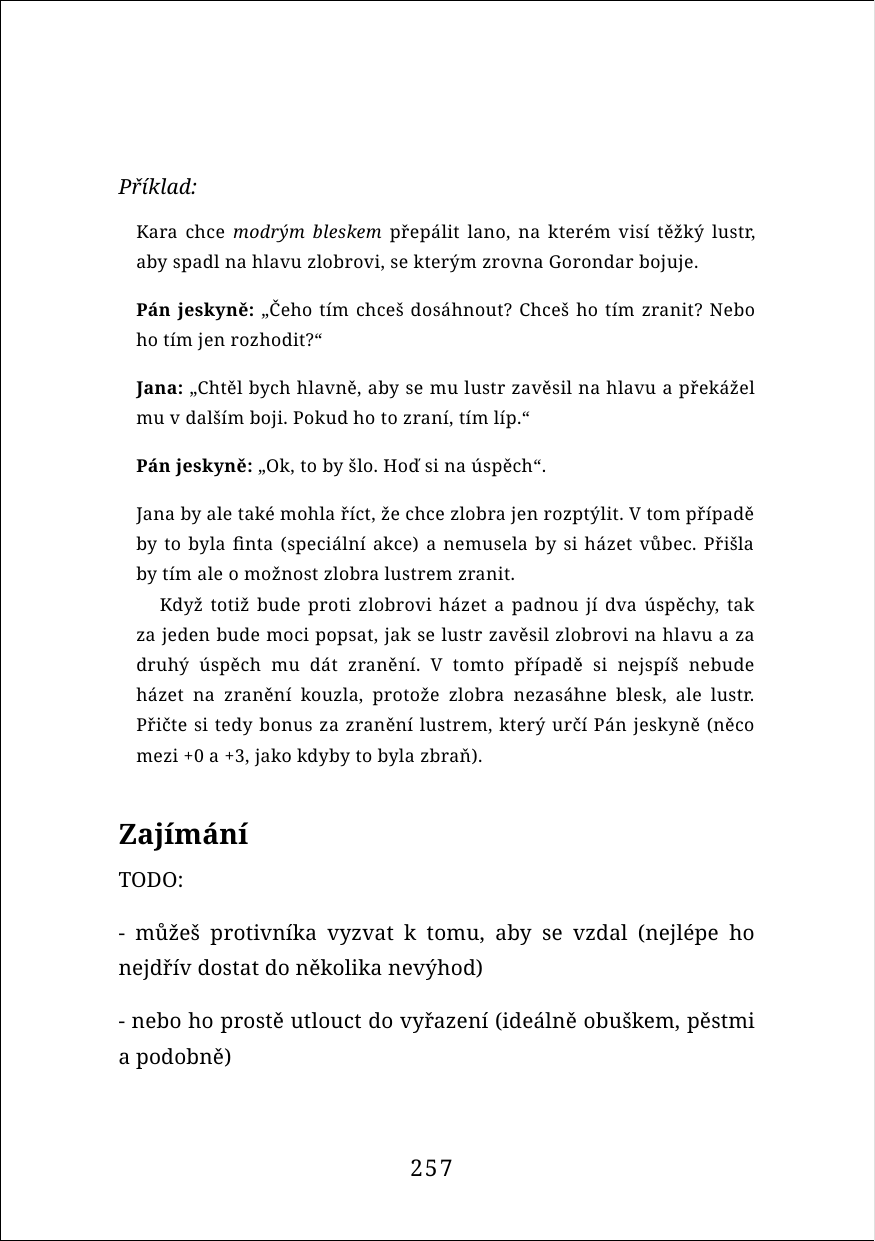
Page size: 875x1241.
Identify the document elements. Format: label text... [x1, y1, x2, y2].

text TODO: [118, 865, 756, 893]
text Jana by ale také mohla říct, že chce zlobra jen rozptýlit. V tom případě by to byla finta (speciální akce) a nemusela by si házet vůbec. Přišla by tím ale o možnost zlobra lustrem zranit. Když totiž bude proti zlobrovi házet a padnou jí dva úspěchy, tak za jeden bude moci popsat, jak se lustr zavěsil zlobrovi na hlavu a za druhý úspěch mu dát zranění. V tomto případě si nejspíš nebude házet na zranění kouzla, protože zlobra nezasáhne blesk, ale lustr. Přičte si tedy bonus za zranění lustrem, který určí Pán jeskyně (něco mezi +0 a +3, jako kdyby to byla zbraň). [136, 501, 756, 767]
text Jana: „Chtěl bych hlavně, aby se mu lustr zavěsil na hlavu a překážel mu v dalším boji. Pokud ho to zraní, tím líp.“ [136, 375, 756, 430]
text Kara chce modrým bleskem přepálit lano, na kterém visí těžký lustr, aby spadl na hlavu zlobrovi, se kterým zrovna Gorondar bojuje. [136, 219, 756, 273]
text - nebo ho prostě utlouct do vyřazení (ideálně obuškem, pěstmi a podobně) [118, 1007, 756, 1071]
text Příklad: [118, 172, 756, 200]
subtitle Zajímání [118, 814, 756, 853]
text Pán jeskyně: „Ok, to by šlo. Hoď si na úspěch“. [136, 453, 756, 478]
text Pán jeskyně: „Čeho tím chceš dosáhnout? Chceš ho tím zranit? Nebo ho tím jen rozhodit?“ [136, 297, 756, 352]
text - můžeš protivníka vyzvat k tomu, aby se vzdal (nejlépe ho nejdřív dostat do několika nevýhod) [118, 918, 756, 982]
